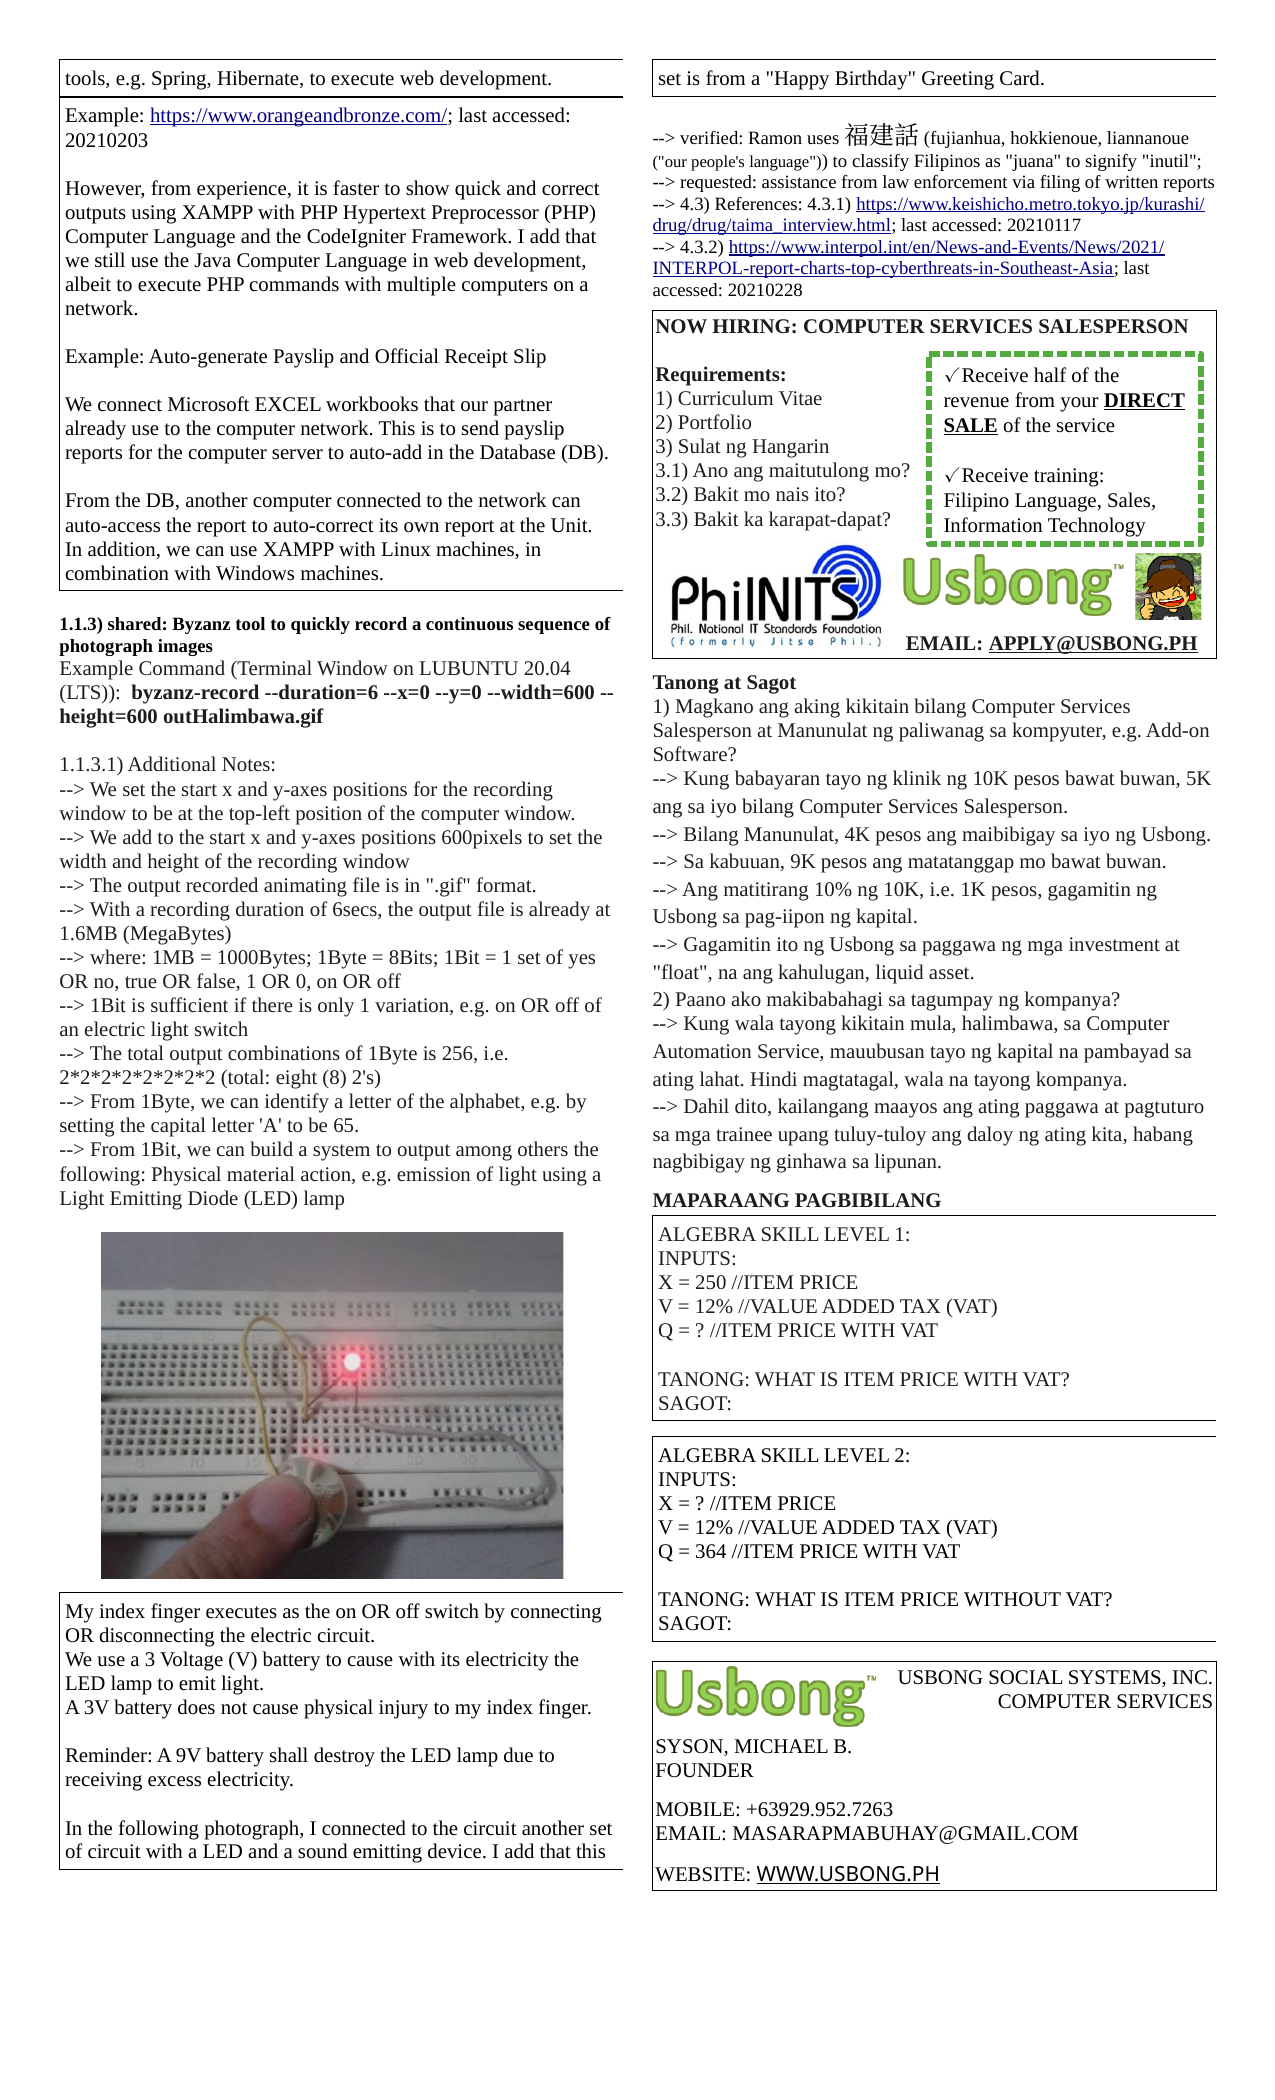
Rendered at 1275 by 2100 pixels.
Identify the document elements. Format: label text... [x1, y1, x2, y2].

table_header ALGEBRA SKILL LEVEL 1: INPUTS: X = 250 //ITEM PRICE V = 12% //VALUE ADDED TAX (VAT) Q = ? //ITEM PRICE WITH VAT TANONG: WHAT IS ITEM PRICE WITH VAT? SAGOT: [653, 1216, 1216, 1420]
picture [1135, 553, 1202, 620]
text 1.1.3) shared: Byzanz tool to quickly record a continuous sequence of photograph images [59, 613, 623, 656]
picture [664, 541, 888, 650]
text --> verified: Ramon uses 福建話 (fujianhua, hokkienoue, liannanoue ("our people's language")) to classify Filipinos as "juana" to signify "inutil"; [652, 121, 1216, 171]
text drug/drug/taima_interview.html; last accessed: 20210117 [652, 214, 1216, 236]
picture [655, 1666, 877, 1727]
text --> 4.3) References: 4.3.1) https://www.keishicho.metro.tokyo.jp/kurashi/ [652, 193, 1216, 214]
table_header Example: https://www.orangeandbronze.com/; last accessed: 20210203 However, from experience, it is faster to show quick and correct outputs using XAMPP with PHP Hypertext Preprocessor (PHP) Computer Language and the CodeIgniter Framework. I add that we still use the Java Computer Language in web development, albeit to execute PHP commands with multiple computers on a network. Example: Auto-generate Payslip and Official Receipt Slip We connect Microsoft EXCEL workbooks that our partner already use to the computer network. This is to send payslip reports for the computer server to auto-add in the Database (DB). From the DB, another computer connected to the network can auto-access the report to auto-correct its own report at the Unit. In addition, we can use XAMPP with Linux machines, in combination with Windows machines. [60, 98, 623, 590]
table_header ALGEBRA SKILL LEVEL 2: INPUTS: X = ? //ITEM PRICE V = 12% //VALUE ADDED TAX (VAT) Q = 364 //ITEM PRICE WITH VAT TANONG: WHAT IS ITEM PRICE WITHOUT VAT? SAGOT: [653, 1437, 1216, 1641]
text --> Kung babayaran tayo ng klinik ng 10K pesos bawat buwan, 5K ang sa iyo bilang Computer Services Salesperson. --> Bilang Manunulat, 4K pesos ang maibibigay sa iyo ng Usbong. --> Sa kabuuan, 9K pesos ang matatanggap mo bawat buwan. --> Ang matitirang 10% ng 10K, i.e. 1K pesos, gagamitin ng Usbong sa pag-iipon ng kapital. --> Gagamitin ito ng Usbong sa paggawa ng mga investment at "float", na ang kahulugan, liquid asset. [652, 766, 1216, 984]
table_header My index finger executes as the on OR off switch by connecting OR disconnecting the electric circuit. We use a 3 Voltage (V) battery to cause with its electricity the LED lamp to emit light. A 3V battery does not cause physical injury to my index finger. Reminder: A 9V battery shall destroy the LED lamp due to receiving excess electricity. In the following photograph, I connected to the circuit another set of circuit with a LED and a sound emitting device. I add that this [60, 1593, 623, 1869]
text INTERPOL-report-charts-top-cyberthreats-in-Southeast-Asia; last accessed: 20210228 [652, 257, 1216, 300]
text --> Kung wala tayong kikitain mula, halimbawa, sa Computer Automation Service, mauubusan tayo ng kapital na pambayad sa ating lahat. Hindi magtatagal, wala na tayong kompanya. --> Dahil dito, kailangang maayos ang ating paggawa at pagtuturo sa mga trainee upang tuluy-tuloy ang daloy ng ating kita, habang nagbibigay ng ginhawa sa lipunan. [652, 1011, 1216, 1173]
text Example Command (Terminal Window on LUBUNTU 20.04 (LTS)): byzanz-record --duration=6 --x=0 --y=0 --width=600 --height=600 outHalimbawa.gif [59, 656, 623, 728]
table_header USBONG SOCIAL SYSTEMS, INC. COMPUTER SERVICES SYSON, MICHAEL B. FOUNDER MOBILE: +63929.952.7263 EMAIL: MASARAPMABUHAY@GMAIL.COM WEBSITE: WWW.USBONG.PH [653, 1662, 1216, 1890]
picture [101, 1232, 564, 1579]
table_header tools, e.g. Spring, Hibernate, to execute web development. [60, 60, 623, 96]
picture [903, 554, 1124, 616]
table_header set is from a "Happy Birthday" Greeting Card. [653, 60, 1216, 96]
subtitle 1) Magkano ang aking kikitain bilang Computer Services Salesperson at Manunulat ng paliwanag sa kompyuter, e.g. Add-on Software? [652, 694, 1216, 766]
text MAPARAANG PAGBIBILANG [652, 1188, 1216, 1212]
subtitle Tanong at Sagot [652, 670, 1216, 694]
text --> requested: assistance from law enforcement via filing of written reports [652, 171, 1216, 193]
text --> 4.3.2) https://www.interpol.int/en/News-and-Events/News/2021/ [652, 236, 1216, 257]
subtitle 2) Paano ako makibabahagi sa tagumpay ng kompanya? [652, 987, 1216, 1011]
text 1.1.3.1) Additional Notes: --> We set the start x and y-axes positions for the recording window to be at the top-left position of the computer window. --> We add to the start x and y-axes positions 600pixels to set the width and height of the recording window --> The output recorded animating file is in ".gif" format. --> With a recording duration of 6secs, the output file is already at 1.6MB (MegaBytes) --> where: 1MB = 1000Bytes; 1Byte = 8Bits; 1Bit = 1 set of yes OR no, true OR false, 1 OR 0, on OR off --> 1Bit is sufficient if there is only 1 variation, e.g. on OR off of an electric light switch --> The total output combinations of 1Byte is 256, i.e. 2*2*2*2*2*2*2*2 (total: eight (8) 2's) --> From 1Byte, we can identify a letter of the alphabet, e.g. by setting the capital letter 'A' to be 65. --> From 1Bit, we can build a system to output among others the following: Physical material action, e.g. emission of light using a Light Emitting Diode (LED) lamp [59, 752, 623, 1209]
table_header NOW HIRING: COMPUTER SERVICES SALESPERSON Requirements: 1) Curriculum Vitae 2) Portfolio 3) Sulat ng Hangarin 3.1) Ano ang maitutulong mo? 3.2) Bakit mo nais ito? 3.3) Bakit ka karapat-dapat? EMAIL: APPLY@USBONG.PH [653, 311, 1216, 658]
